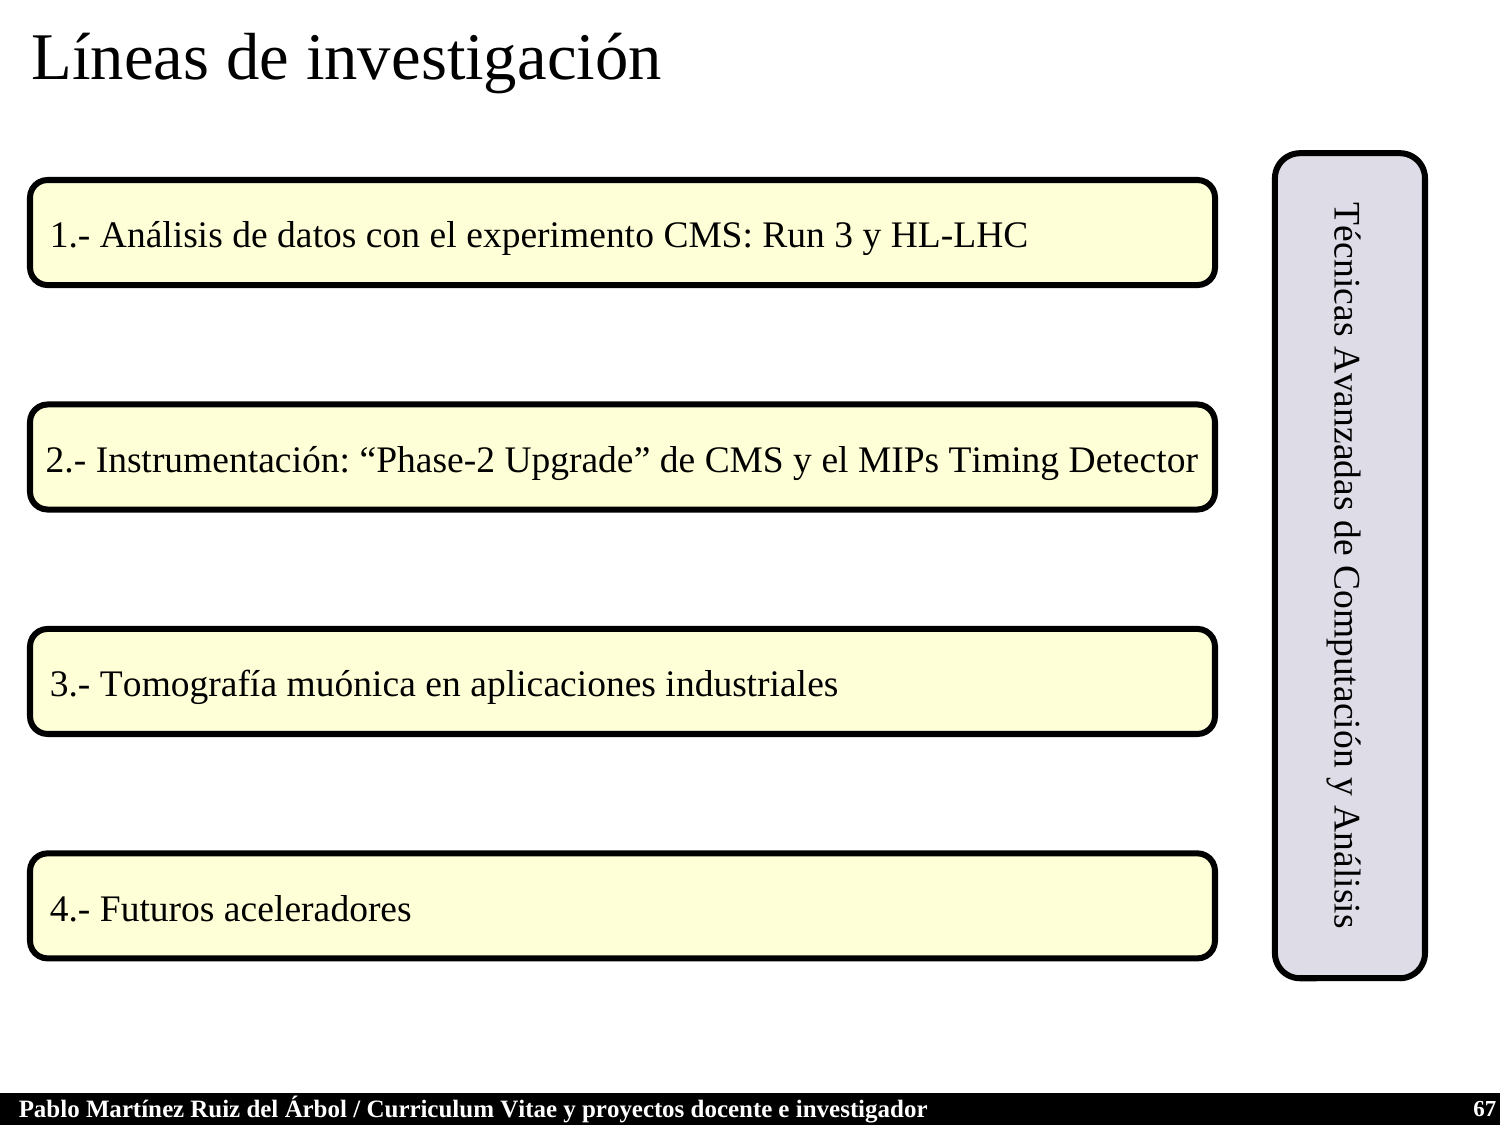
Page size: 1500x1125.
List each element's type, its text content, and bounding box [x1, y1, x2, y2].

text_box Líneas de investigación [0, 3, 721, 111]
text_box 1.- Análisis de datos con el experimento CMS: Run 3 y HL-LHC [30, 179, 1216, 286]
text_box 4.- Futuros aceleradores [30, 853, 1216, 959]
text_box Técnicas Avanzadas de Computación y Análisis [1274, 153, 1426, 979]
text_box 3.- Tomografía muónica en aplicaciones industriales [30, 628, 1216, 734]
text_box 2.- Instrumentación: “Phase-2 Upgrade” de CMS y el MIPs Timing Detector [30, 404, 1216, 510]
